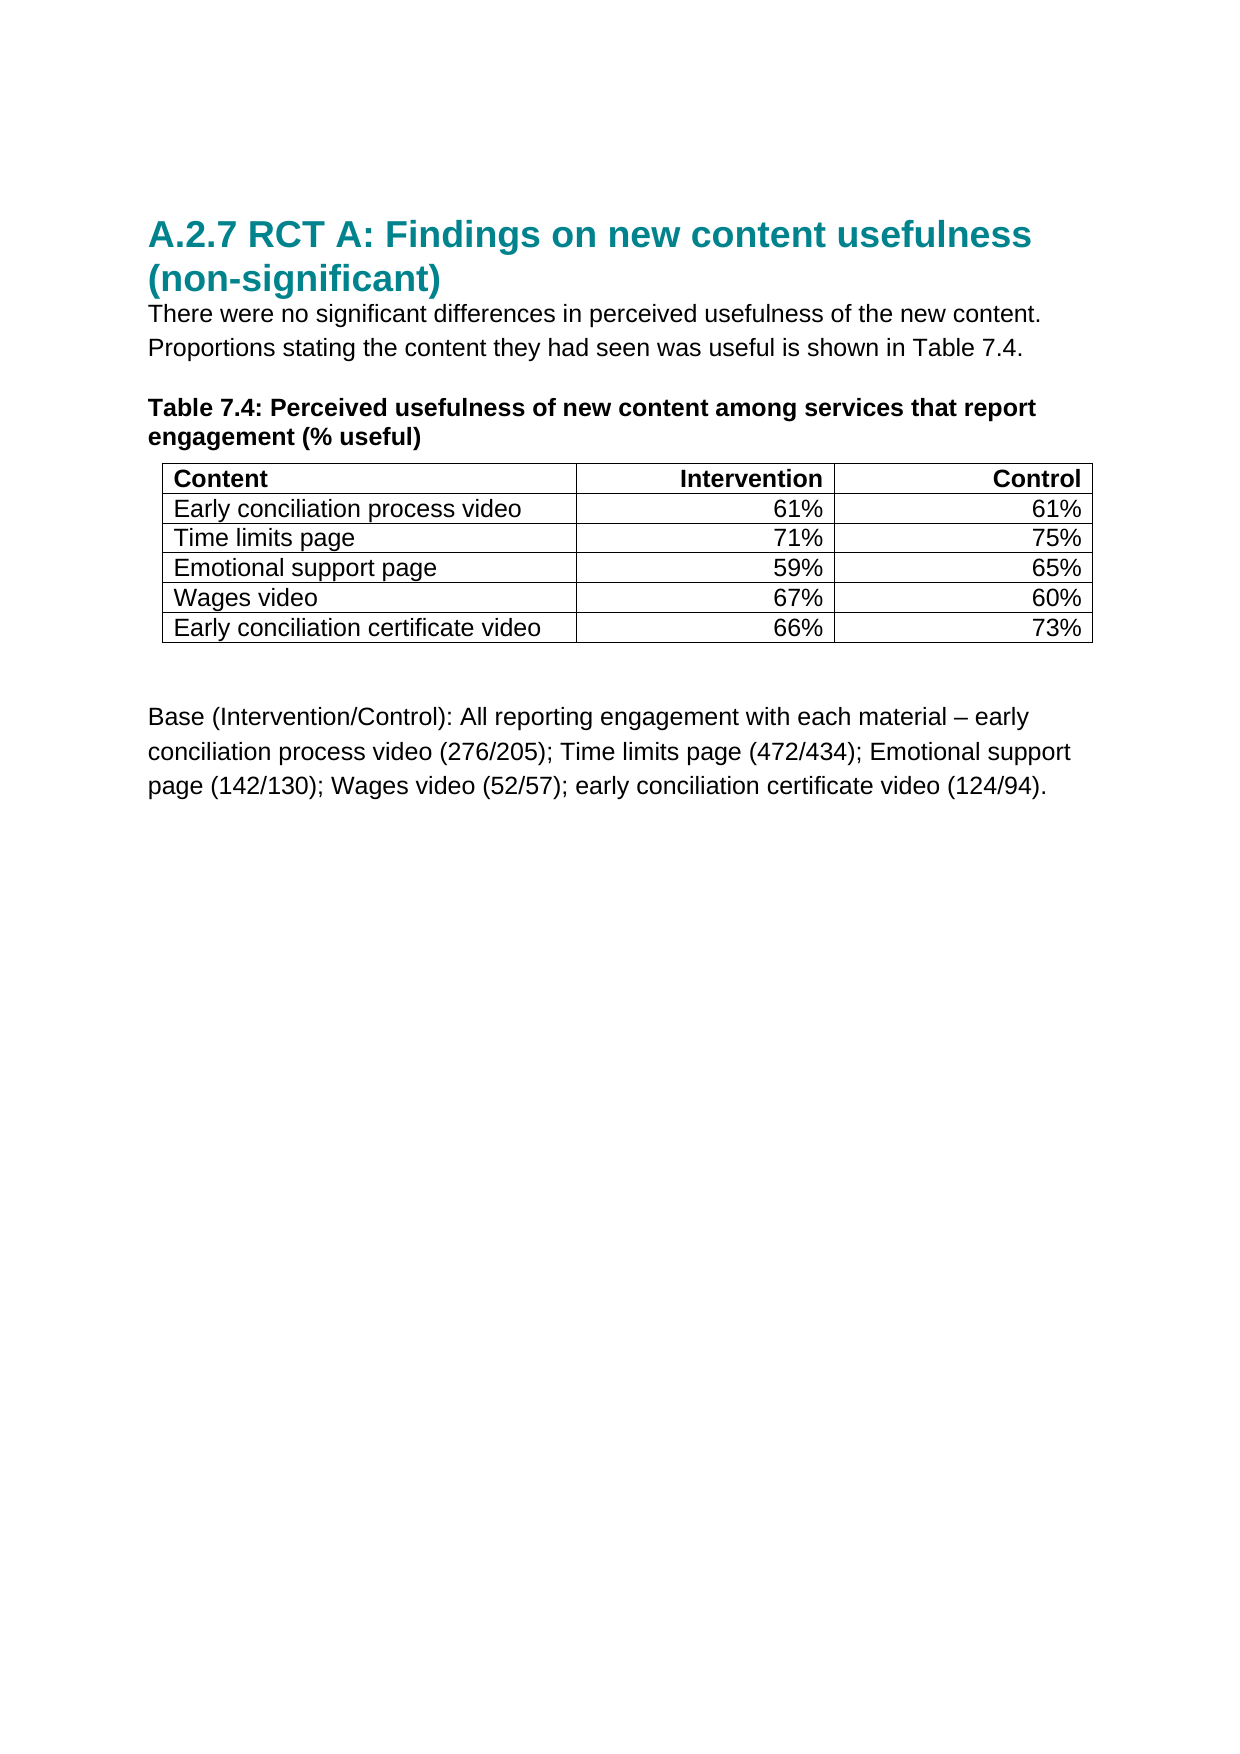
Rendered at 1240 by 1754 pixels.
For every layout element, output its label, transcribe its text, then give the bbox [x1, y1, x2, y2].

table_cell 71% [577, 524, 834, 552]
table_header Control [835, 464, 1092, 493]
table_cell 65% [835, 553, 1092, 582]
table_cell 59% [577, 553, 834, 582]
table_cell 67% [577, 583, 834, 612]
table_cell 60% [835, 583, 1092, 612]
text Base (Intervention/Control): All reporting engagement with each material – early conciliation process video (276/205); Time limits page (472/434); Emotional support page (142/130); Wages video (52/57); early conciliation certificate video (124/94). [148, 702, 1092, 800]
table_cell Time limits page [163, 524, 576, 552]
table_cell Early conciliation certificate video [163, 613, 576, 642]
text There were no significant differences in perceived usefulness of the new content. Proportions stating the content they had seen was useful is shown in Table 7.4. [148, 299, 1092, 362]
table_cell 73% [835, 613, 1092, 642]
table_header Content [163, 464, 576, 493]
table_cell 61% [835, 494, 1092, 522]
subtitle A.2.7 RCT A: Findings on new content usefulness (non-significant) [148, 213, 1092, 299]
table_cell 66% [577, 613, 834, 642]
title Table 7.4: Perceived usefulness of new content among services that report engagement (% useful) [148, 393, 1092, 450]
table_cell Wages video [163, 583, 576, 612]
table_cell 75% [835, 524, 1092, 552]
table_cell Emotional support page [163, 553, 576, 582]
table_cell 61% [577, 494, 834, 522]
table_header Intervention [577, 464, 834, 493]
table_cell Early conciliation process video [163, 494, 576, 522]
